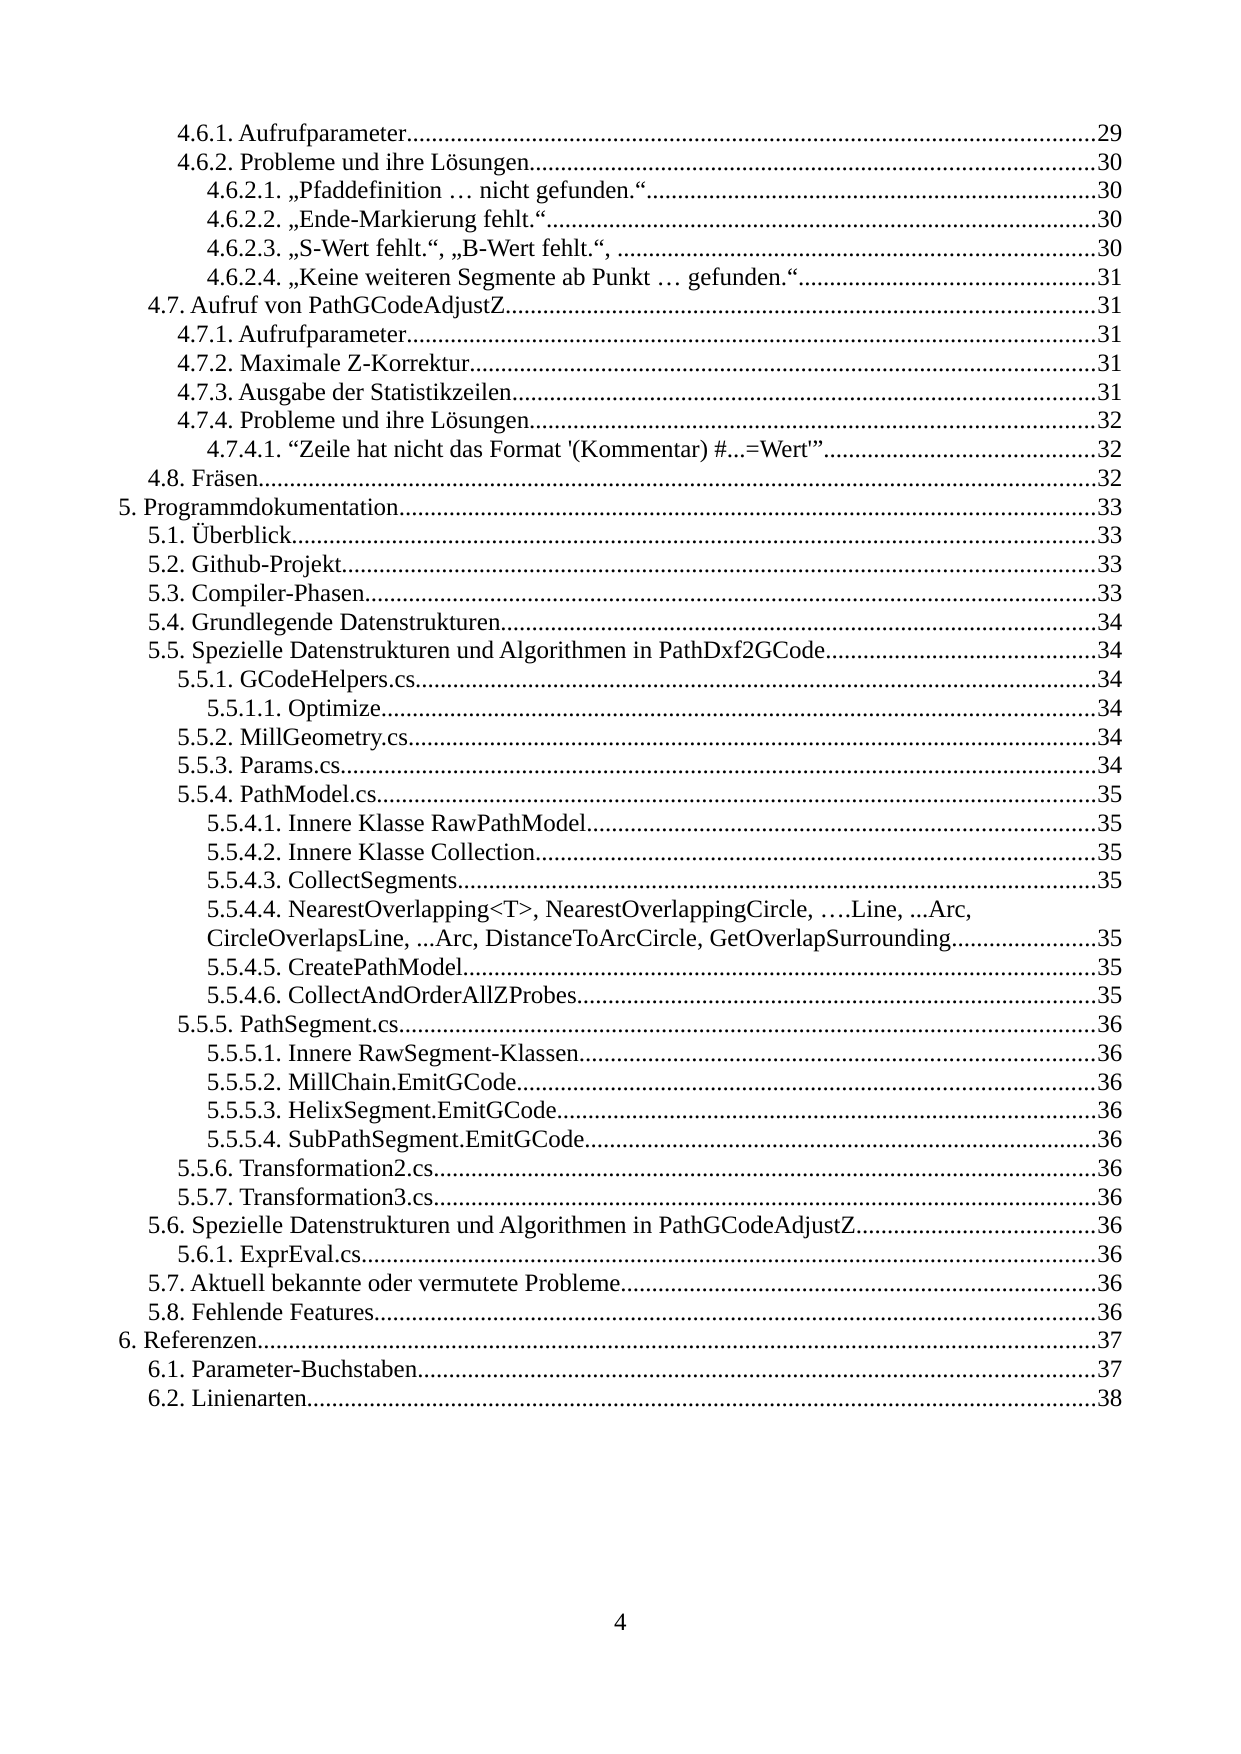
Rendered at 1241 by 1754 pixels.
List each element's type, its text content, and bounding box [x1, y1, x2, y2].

text 4.7.4. Probleme und ihre Lösungen 32 [177, 406, 1122, 434]
text 4.7.2. Maximale Z-Korrektur 31 [177, 348, 1122, 377]
text 5.6. Spezielle Datenstrukturen und Algorithmen in PathGCodeAdjustZ 36 [148, 1211, 1122, 1239]
text 5.5.1. GCodeHelpers.cs 34 [177, 664, 1122, 693]
text 4.7.1. Aufrufparameter 31 [177, 319, 1122, 348]
text 5.5.5. PathSegment.cs 36 [177, 1009, 1122, 1038]
text 5.5.5.2. MillChain.EmitGCode 36 [207, 1067, 1122, 1096]
text 5.5.1.1. Optimize 34 [207, 693, 1122, 722]
text 4.6.2.1. „Pfaddefinition … nicht gefunden.“ 30 [207, 176, 1122, 204]
text 5.7. Aktuell bekannte oder vermutete Probleme 36 [148, 1268, 1122, 1297]
text 5.5.3. Params.cs 34 [177, 751, 1122, 779]
text 5.5.4.4. NearestOverlapping<T>, NearestOverlappingCircle, ….Line, ...Arc, CircleOverlapsLine, ...Arc, DistanceToArcCircle, GetOverlapSurrounding 35 [207, 894, 1122, 952]
text 4.8. Fräsen 32 [148, 463, 1122, 492]
text 4.7.4.1. “Zeile hat nicht das Format '(Kommentar) #...=Wert'” 32 [207, 434, 1122, 463]
text 5.5.4.1. Innere Klasse RawPathModel 35 [207, 808, 1122, 837]
text 5.8. Fehlende Features 36 [148, 1297, 1122, 1326]
text 5.5.7. Transformation3.cs 36 [177, 1182, 1122, 1211]
text 4.6.2. Probleme und ihre Lösungen 30 [177, 147, 1122, 176]
text 4.6.2.2. „Ende-Markierung fehlt.“ 30 [207, 204, 1122, 233]
text 4.6.2.4. „Keine weiteren Segmente ab Punkt … gefunden.“ 31 [207, 262, 1122, 291]
text 6.1. Parameter-Buchstaben 37 [148, 1354, 1122, 1383]
text 5.5.6. Transformation2.cs 36 [177, 1153, 1122, 1182]
text 5.5.4.6. CollectAndOrderAllZProbes 35 [207, 981, 1122, 1009]
text 5.5. Spezielle Datenstrukturen und Algorithmen in PathDxf2GCode 34 [148, 636, 1122, 664]
text 5.6.1. ExprEval.cs 36 [177, 1239, 1122, 1268]
text 5.5.2. MillGeometry.cs 34 [177, 722, 1122, 751]
text 5.3. Compiler-Phasen 33 [148, 578, 1122, 607]
text 5. Programmdokumentation 33 [118, 492, 1122, 521]
text 6. Referenzen 37 [118, 1326, 1122, 1354]
text 5.5.5.4. SubPathSegment.EmitGCode 36 [207, 1124, 1122, 1153]
text 5.5.5.3. HelixSegment.EmitGCode 36 [207, 1096, 1122, 1124]
text 5.5.4. PathModel.cs 35 [177, 779, 1122, 808]
text 5.5.5.1. Innere RawSegment-Klassen 36 [207, 1038, 1122, 1067]
text 5.4. Grundlegende Datenstrukturen 34 [148, 607, 1122, 636]
text 5.5.4.2. Innere Klasse Collection 35 [207, 837, 1122, 866]
text 4.6.1. Aufrufparameter 29 [177, 118, 1122, 147]
text 4.6.2.3. „S-Wert fehlt.“, „B-Wert fehlt.“, ... 30 [207, 233, 1122, 262]
text 5.1. Überblick 33 [148, 521, 1122, 549]
text 5.5.4.5. CreatePathModel 35 [207, 952, 1122, 981]
text 6.2. Linienarten 38 [148, 1383, 1122, 1412]
text 5.2. Github-Projekt 33 [148, 549, 1122, 578]
text 4.7.3. Ausgabe der Statistikzeilen 31 [177, 377, 1122, 406]
text 5.5.4.3. CollectSegments 35 [207, 866, 1122, 894]
text 4.7. Aufruf von PathGCodeAdjustZ 31 [148, 291, 1122, 319]
